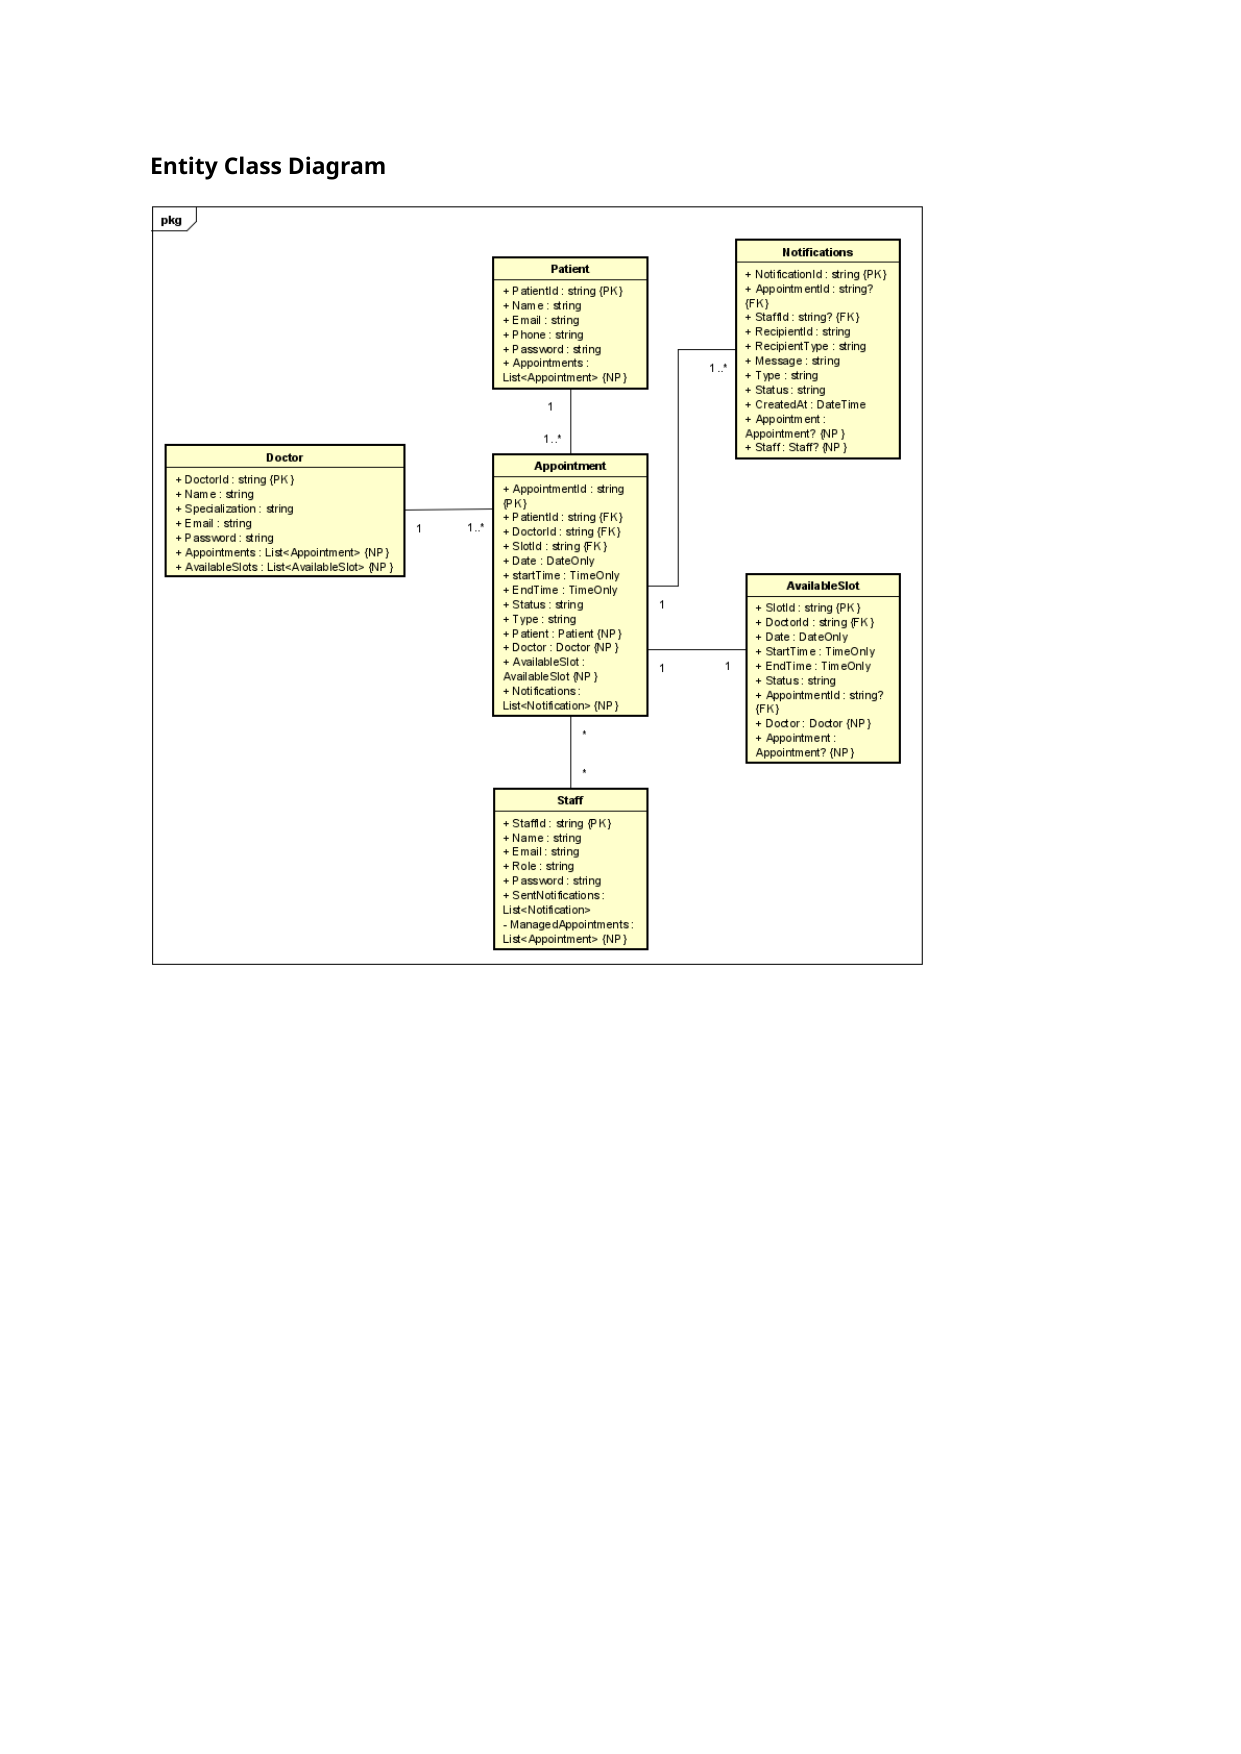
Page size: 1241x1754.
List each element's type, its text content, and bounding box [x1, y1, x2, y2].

text Entity Class Diagram [150, 150, 1090, 181]
